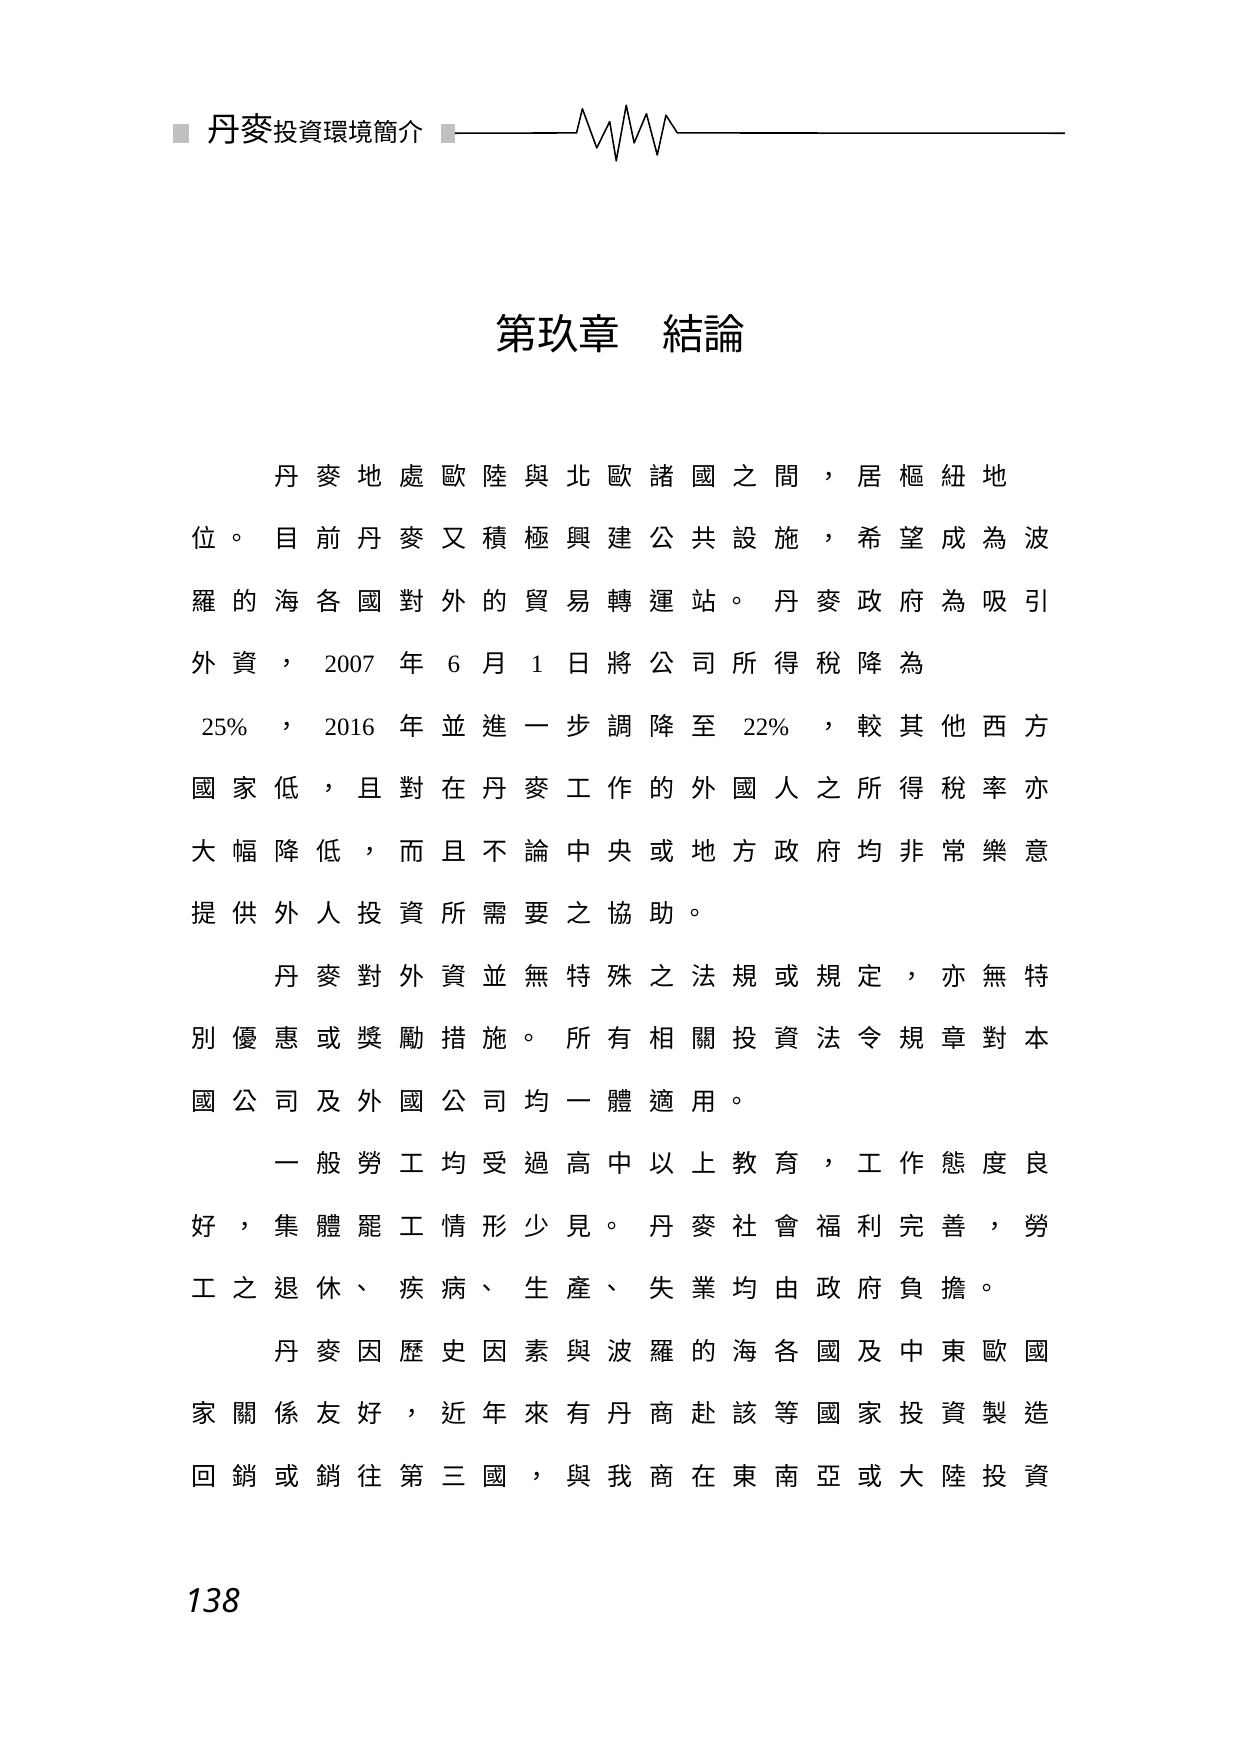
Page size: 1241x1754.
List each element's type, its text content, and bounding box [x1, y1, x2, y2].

text 第玖章 結論 [183, 290, 1058, 352]
text 丹麥地處歐陸與北歐諸國之間，居樞紐地位。目前丹麥又積極興建公共設施，希望成為波羅的海各國對外的貿易轉運站。丹麥政府為吸引外資，2007年6月1日將公司所得稅降為25%，2016年並進一步調降至22%，較其他西方國家低，且對在丹麥工作的外國人之所得稅率亦大幅降低，而且不論中央或地方政府均非常樂意提供外人投資所需要之協助。 [183, 433, 1058, 933]
text 一般勞工均受過高中以上教育，工作態度良好，集體罷工情形少見。丹麥社會福利完善，勞工之退休、疾病、生產、失業均由政府負擔。 [183, 1120, 1058, 1308]
text 丹麥對外資並無特殊之法規或規定，亦無特別優惠或獎勵措施。所有相關投資法令規章對本國公司及外國公司均一體適用。 [183, 933, 1058, 1120]
text 丹麥因歷史因素與波羅的海各國及中東歐國家關係友好，近年來有丹商赴該等國家投資製造回銷或銷往第三國，與我商在東南亞或大陸投資 [183, 1308, 1058, 1495]
